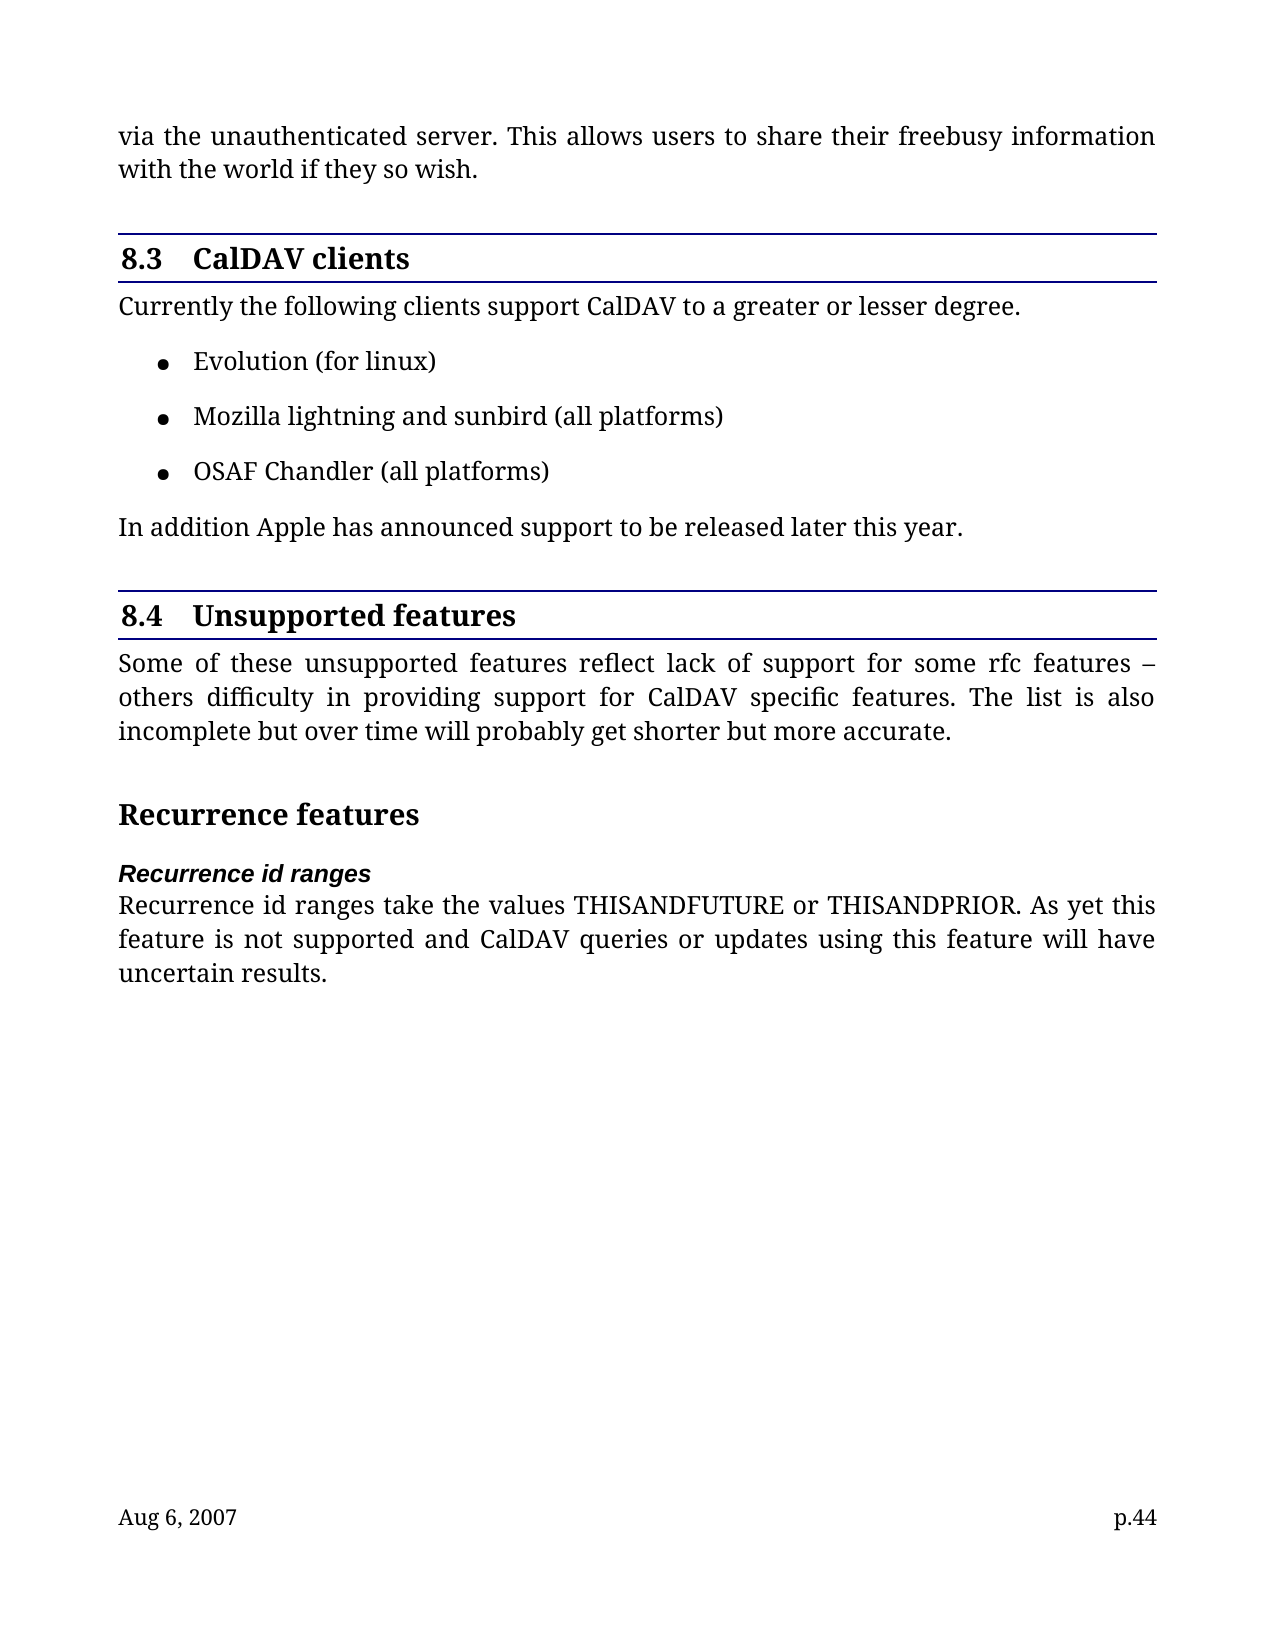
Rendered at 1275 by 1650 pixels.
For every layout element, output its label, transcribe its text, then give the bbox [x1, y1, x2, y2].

subtitle CalDAV clients [118, 235, 1157, 281]
text Recurrence id ranges take the values THISANDFUTURE or THISANDPRIOR. As yet this feature is not supported and CalDAV queries or updates using this feature will have uncertain results. [118, 887, 1157, 989]
text In addition Apple has announced support to be released later this year. [118, 509, 1157, 543]
text Currently the following clients support CalDAV to a greater or lesser degree. [118, 289, 1157, 323]
list Mozilla lightning and sunbird (all platforms) [156, 399, 1157, 433]
subtitle Recurrence features [118, 794, 1157, 834]
list Evolution (for linux) [156, 344, 1157, 378]
subtitle Recurrence id ranges [118, 860, 1157, 887]
list OSAF Chandler (all platforms) [156, 454, 1157, 488]
text Some of these unsupported features reflect lack of support for some rfc features – others difficulty in providing support for CalDAV specific features. The list is also incomplete but over time will probably get shorter but more accurate. [118, 646, 1157, 748]
subtitle Unsupported features [118, 592, 1157, 638]
text via the unauthenticated server. This allows users to share their freebusy information with the world if they so wish. [118, 118, 1157, 186]
